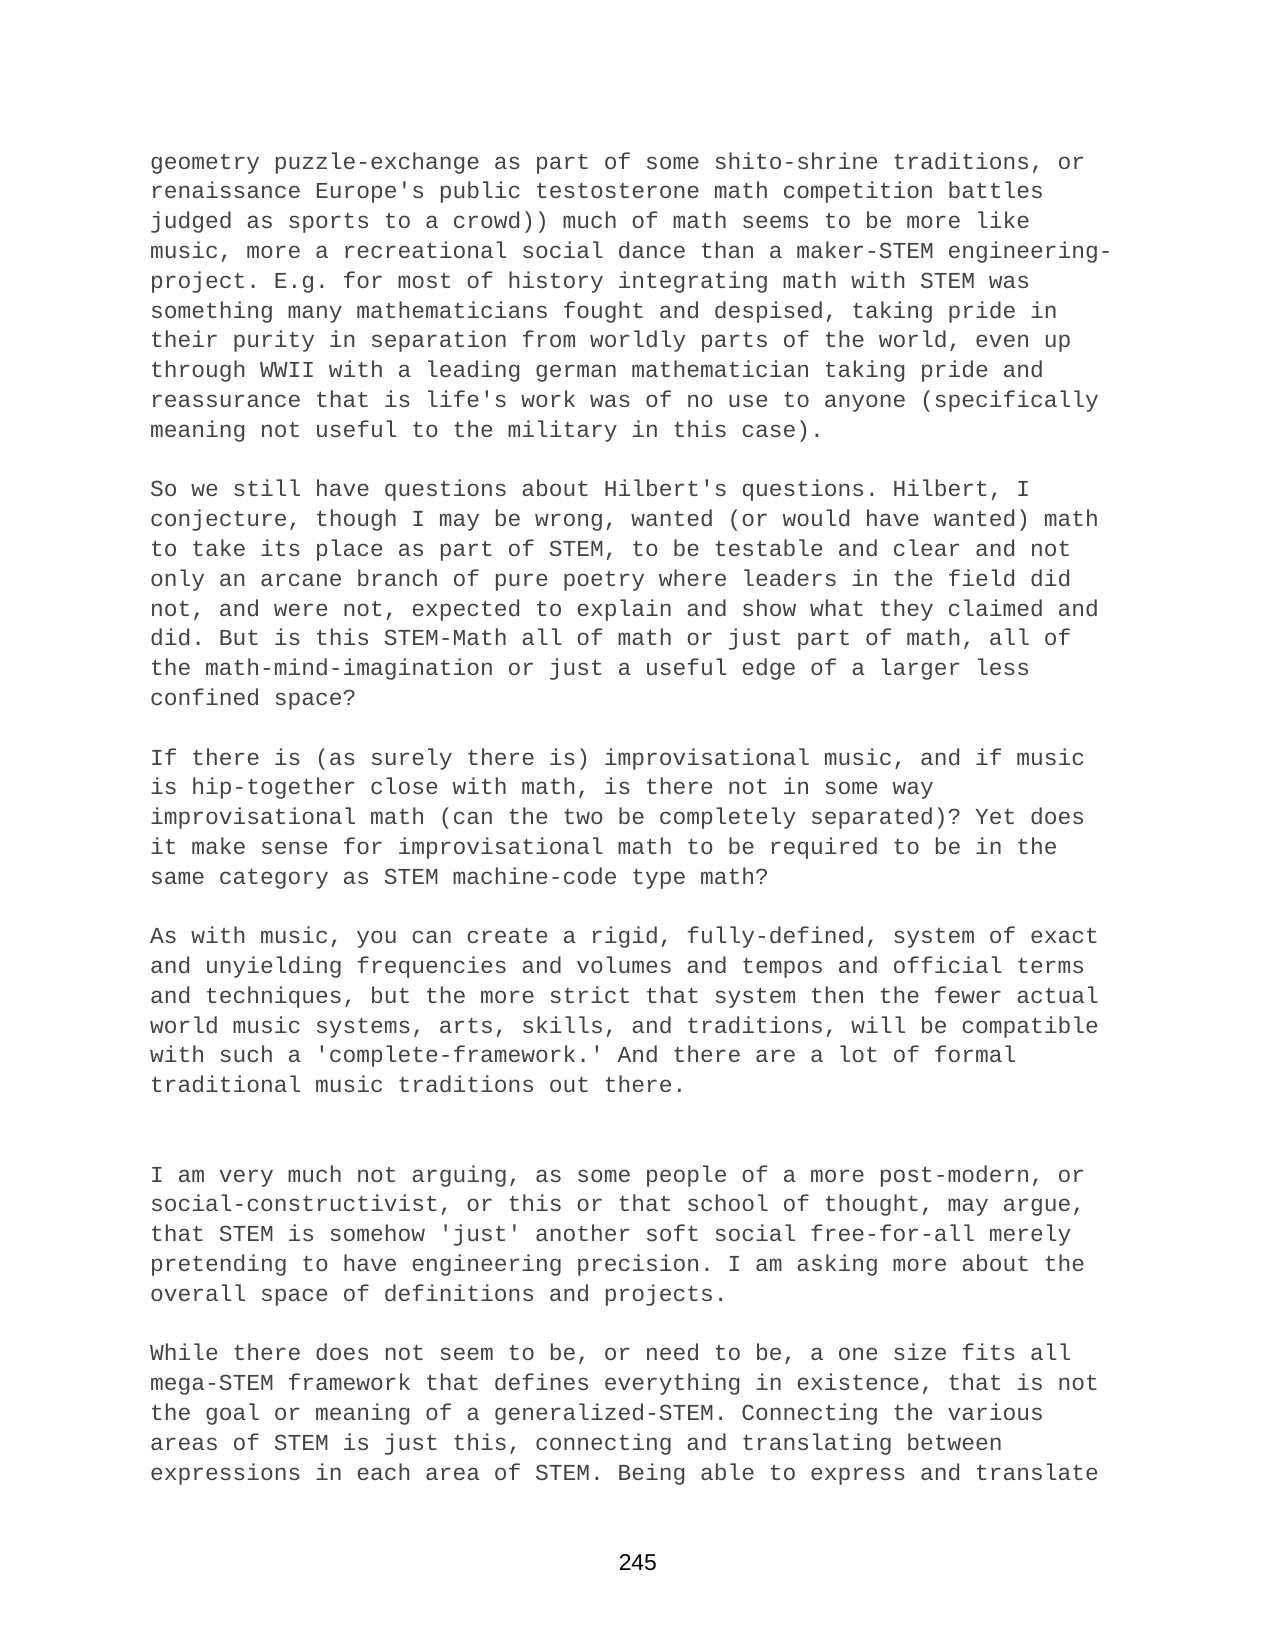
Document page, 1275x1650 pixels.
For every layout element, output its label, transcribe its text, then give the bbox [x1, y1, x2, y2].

text If there is (as surely there is) improvisational music, and if music is hip-together close with math, is there not in some way improvisational math (can the two be completely separated)? Yet does it make sense for improvisational math to be required to be in the same category as STEM machine-code type math? [150, 746, 1125, 891]
text geometry puzzle-exchange as part of some shito-shrine traditions, or renaissance Europe's public testosterone math competition battles judged as sports to a crowd)) much of math seems to be more like music, more a recreational social dance than a maker-STEM engineering-project. E.g. for most of history integrating math with STEM was something many mathematicians fought and despised, taking pride in their purity in separation from worldly parts of the world, even up through WWII with a leading german mathematician taking pride and reassurance that is life's work was of no use to anyone (specifically meaning not useful to the military in this case). [150, 150, 1125, 444]
text So we still have questions about Hilbert's questions. Hilbert, I conjecture, though I may be wrong, wanted (or would have wanted) math to take its place as part of STEM, to be testable and clear and not only an arcane branch of pure poetry where leaders in the field did not, and were not, expected to explain and show what they claimed and did. But is this STEM-Math all of math or just part of math, all of the math-mind-imagination or just a useful edge of a larger less confined space? [150, 478, 1125, 712]
text While there does not seem to be, or need to be, a one size fits all mega-STEM framework that defines everything in existence, that is not the goal or meaning of a generalized-STEM. Connecting the various areas of STEM is just this, connecting and translating between expressions in each area of STEM. Being able to express and translate [150, 1342, 1125, 1487]
text As with music, you can create a rigid, fully-defined, system of exact and unyielding frequencies and volumes and tempos and official terms and techniques, but the more strict that system then the fewer actual world music systems, arts, skills, and traditions, will be compatible with such a 'complete-framework.' And there are a lot of formal traditional music traditions out there. [150, 924, 1125, 1099]
text I am very much not arguing, as some people of a more post-modern, or social-constructivist, or this or that school of thought, may argue, that STEM is somehow 'just' another soft social free-for-all merely pretending to have engineering precision. I am asking more about the overall space of definitions and projects. [150, 1163, 1125, 1308]
